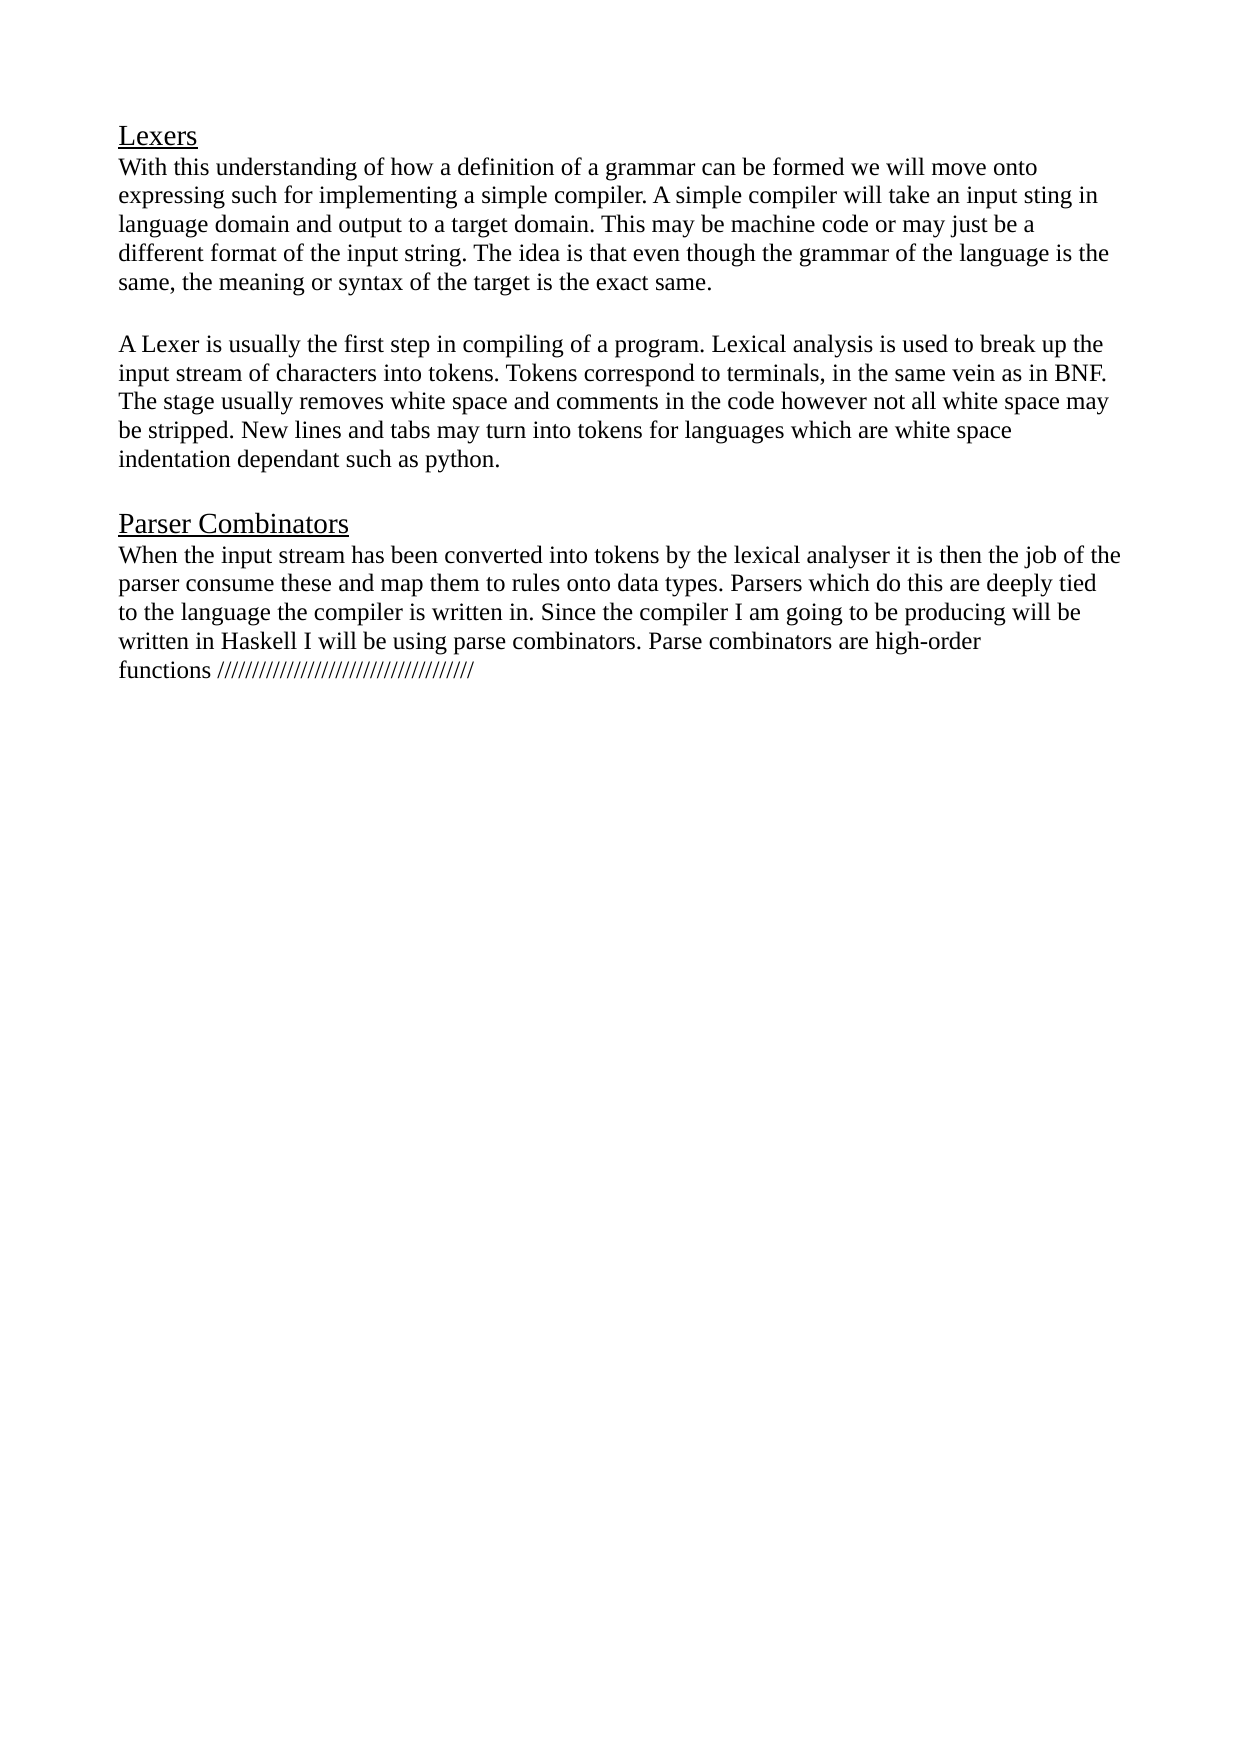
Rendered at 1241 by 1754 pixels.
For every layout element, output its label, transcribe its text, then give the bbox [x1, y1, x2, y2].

text Lexers [118, 118, 1122, 152]
text When the input stream has been converted into tokens by the lexical analyser it is then the job of the parser consume these and map them to rules onto data types. Parsers which do this are deeply tied to the language the compiler is written in. Since the compiler I am going to be producing will be written in Haskell I will be using parse combinators. Parse combinators are high-order functions ///////////////////////////////////// [118, 540, 1122, 683]
text A Lexer is usually the first step in compiling of a program. Lexical analysis is used to break up the input stream of characters into tokens. Tokens correspond to terminals, in the same vein as in BNF. The stage usually removes white space and comments in the code however not all white space may be stripped. New lines and tabs may turn into tokens for languages which are white space indentation dependant such as python. [118, 329, 1122, 473]
text With this understanding of how a definition of a grammar can be formed we will move onto expressing such for implementing a simple compiler. A simple compiler will take an input sting in language domain and output to a target domain. This may be machine code or may just be a different format of the input string. The idea is that even though the grammar of the language is the same, the meaning or syntax of the target is the exact same. [118, 152, 1122, 295]
text Parser Combinators [118, 506, 1122, 540]
